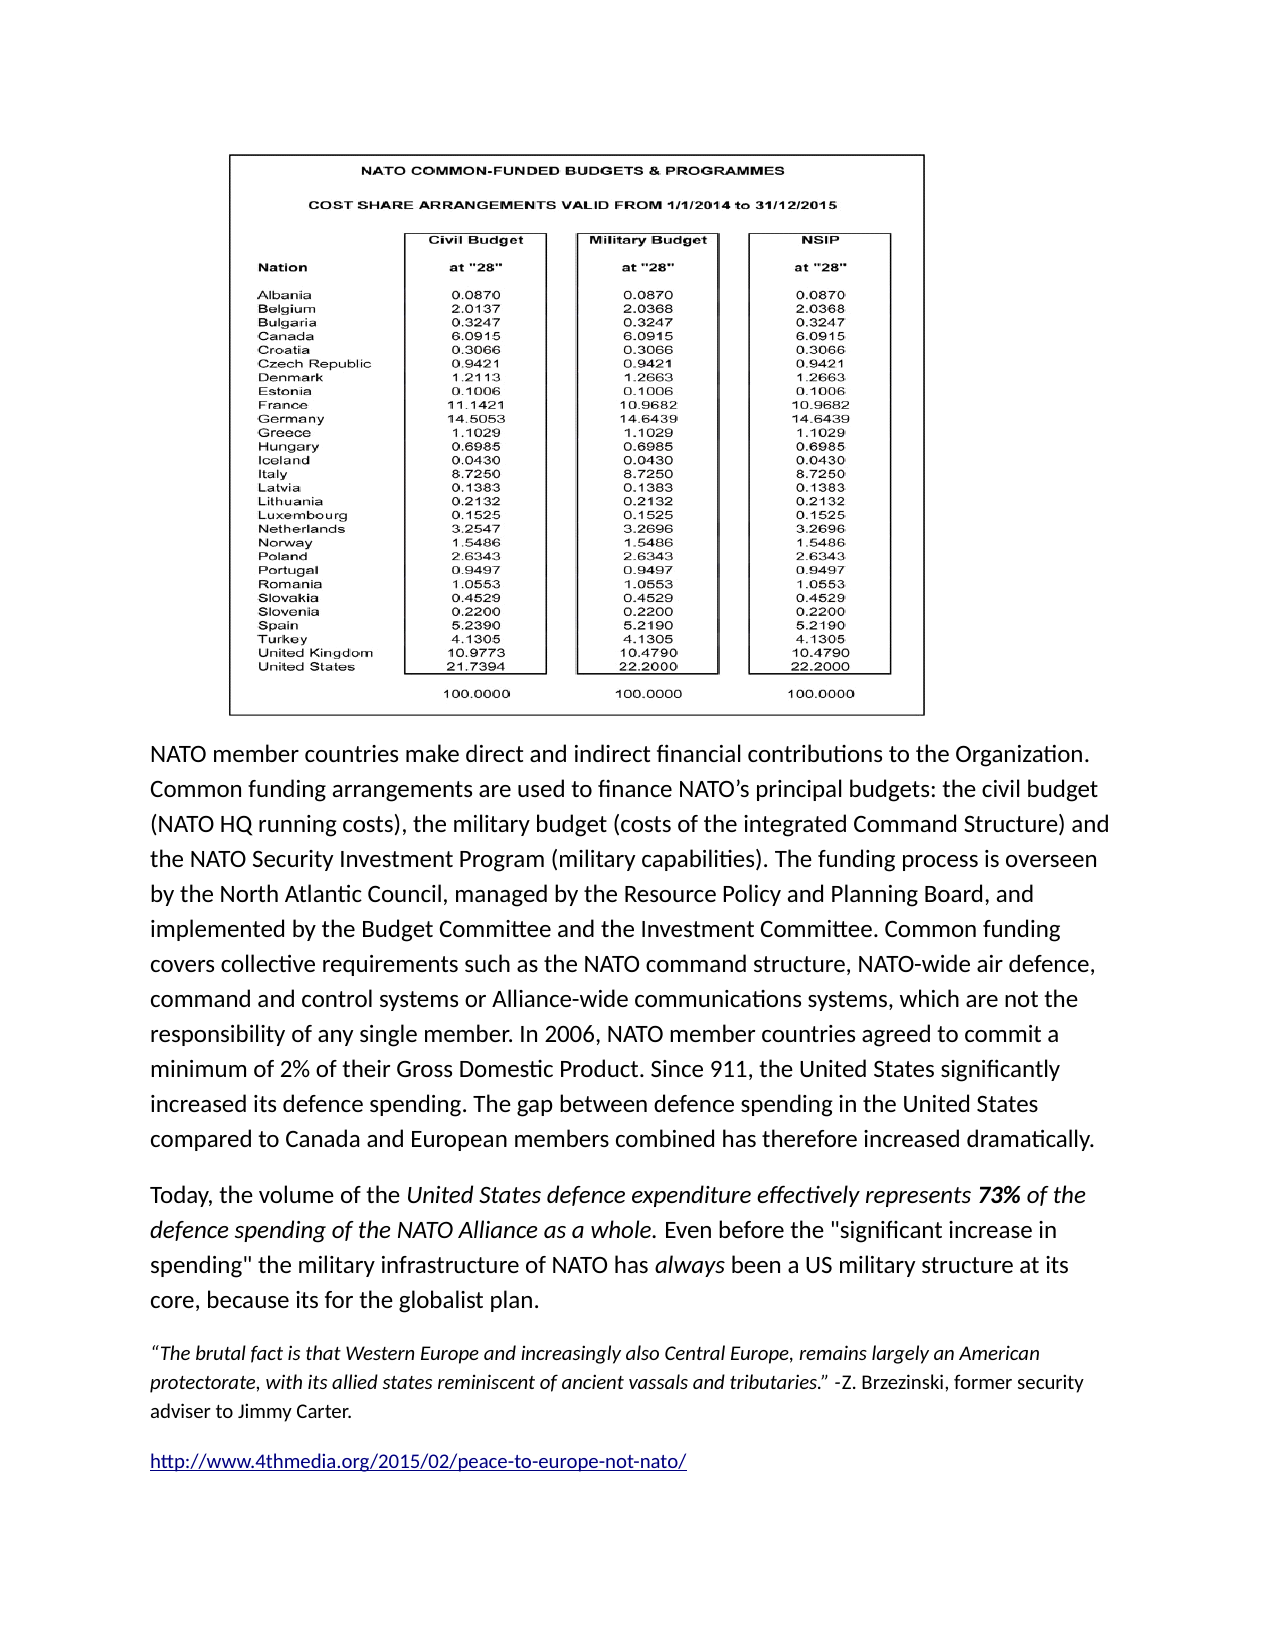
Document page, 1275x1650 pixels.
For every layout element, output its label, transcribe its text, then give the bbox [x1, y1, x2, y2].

text http://www.4thmedia.org/2015/02/peace-to-europe-not-nato/ [150, 1448, 1125, 1474]
text Today, the volume of the United States defence expenditure effectively represents 73% of the defence spending of the NATO Alliance as a whole. Even before the "significant increase in spending" the military infrastructure of NATO has always been a US military structure at its core, because its for the globalist plan. [150, 1179, 1125, 1315]
text “The brutal fact is that Western Europe and increasingly also Central Europe, remains largely an American protectorate, with its allied states reminiscent of ancient vassals and tributaries.” -Z. Brzezinski, former security adviser to Jimmy Carter. [150, 1340, 1125, 1424]
text NATO member countries make direct and indirect financial contributions to the Organization. Common funding arrangements are used to finance NATO’s principal budgets: the civil budget (NATO HQ running costs), the military budget (costs of the integrated Command Structure) and the NATO Security Investment Program (military capabilities). The funding process is overseen by the North Atlantic Council, managed by the Resource Policy and Planning Board, and implemented by the Budget Committee and the Investment Committee. Common funding covers collective requirements such as the NATO command structure, NATO-wide air defence, command and control systems or Alliance-wide communications systems, which are not the responsibility of any single member. In 2006, NATO member countries agreed to commit a minimum of 2% of their Gross Domestic Product. Since 911, the United States significantly increased its defence spending. The gap between defence spending in the United States compared to Canada and European members combined has therefore increased dramatically. [150, 738, 1125, 1154]
picture [225, 150, 928, 718]
